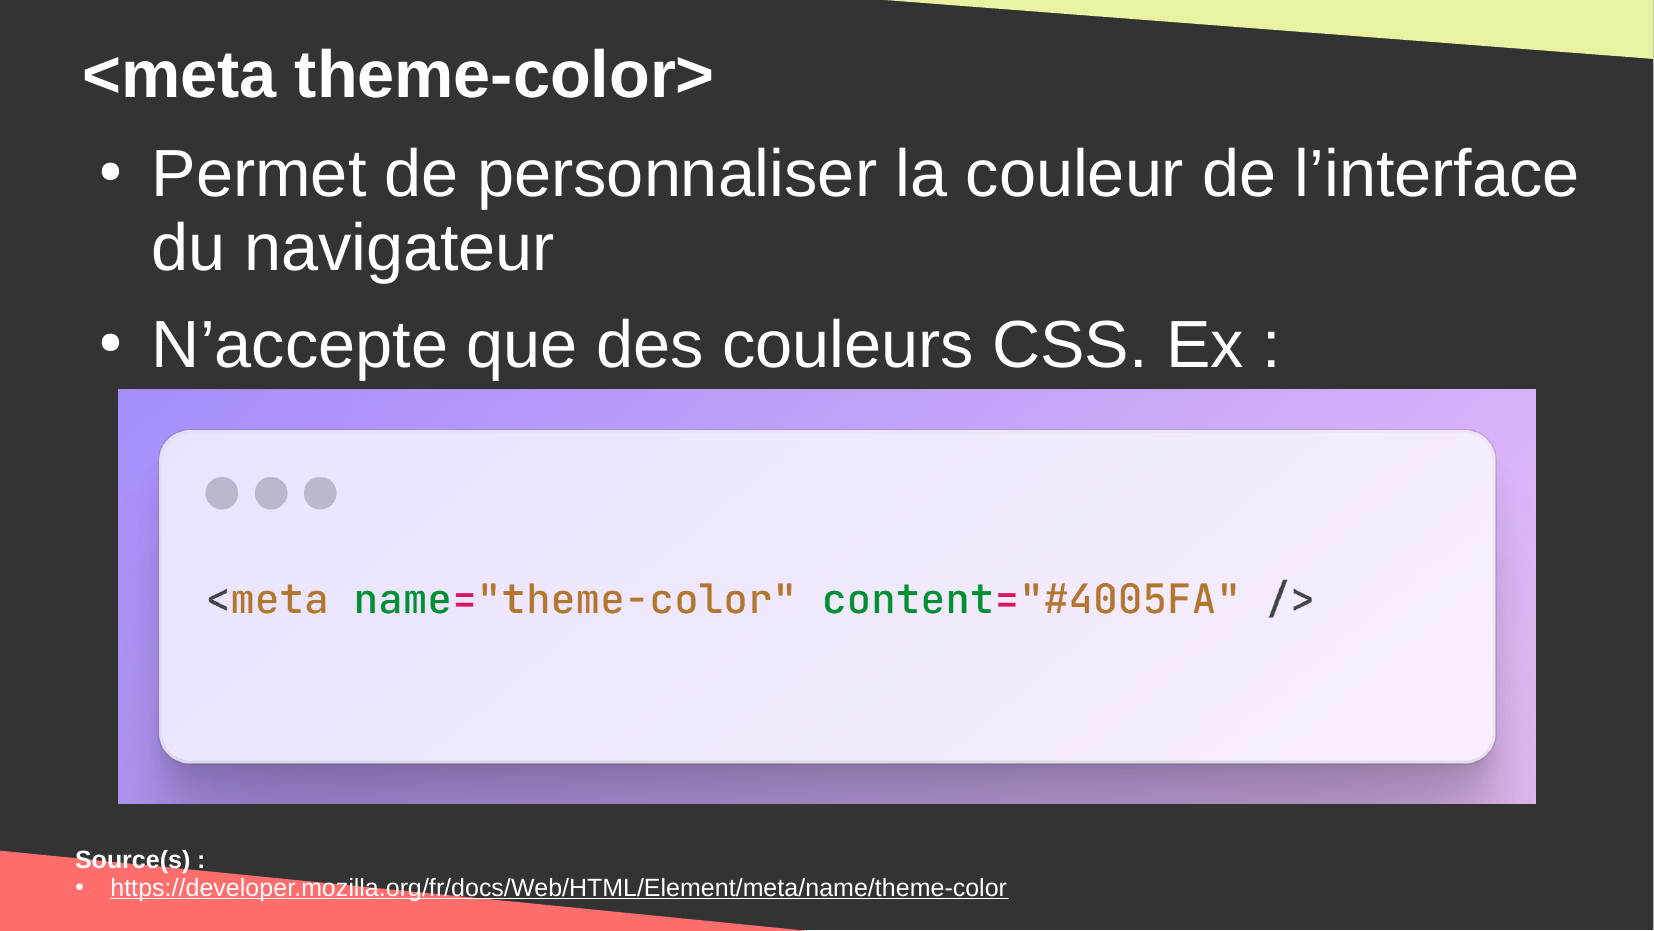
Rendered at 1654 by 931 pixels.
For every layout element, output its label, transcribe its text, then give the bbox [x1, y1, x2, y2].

title [82, 37, 1276, 122]
text_box [884, 0, 1654, 59]
list Permet de personnaliser la couleur de l’interface du navigateur N’accepte que des couleurs CSS. Ex : [80, 135, 1605, 390]
picture [118, 389, 1536, 804]
text_box Source(s) : https://developer.mozilla.org/fr/docs/Web/HTML/Element/meta/name/theme-color [60, 838, 1546, 922]
text_box [0, 850, 810, 931]
